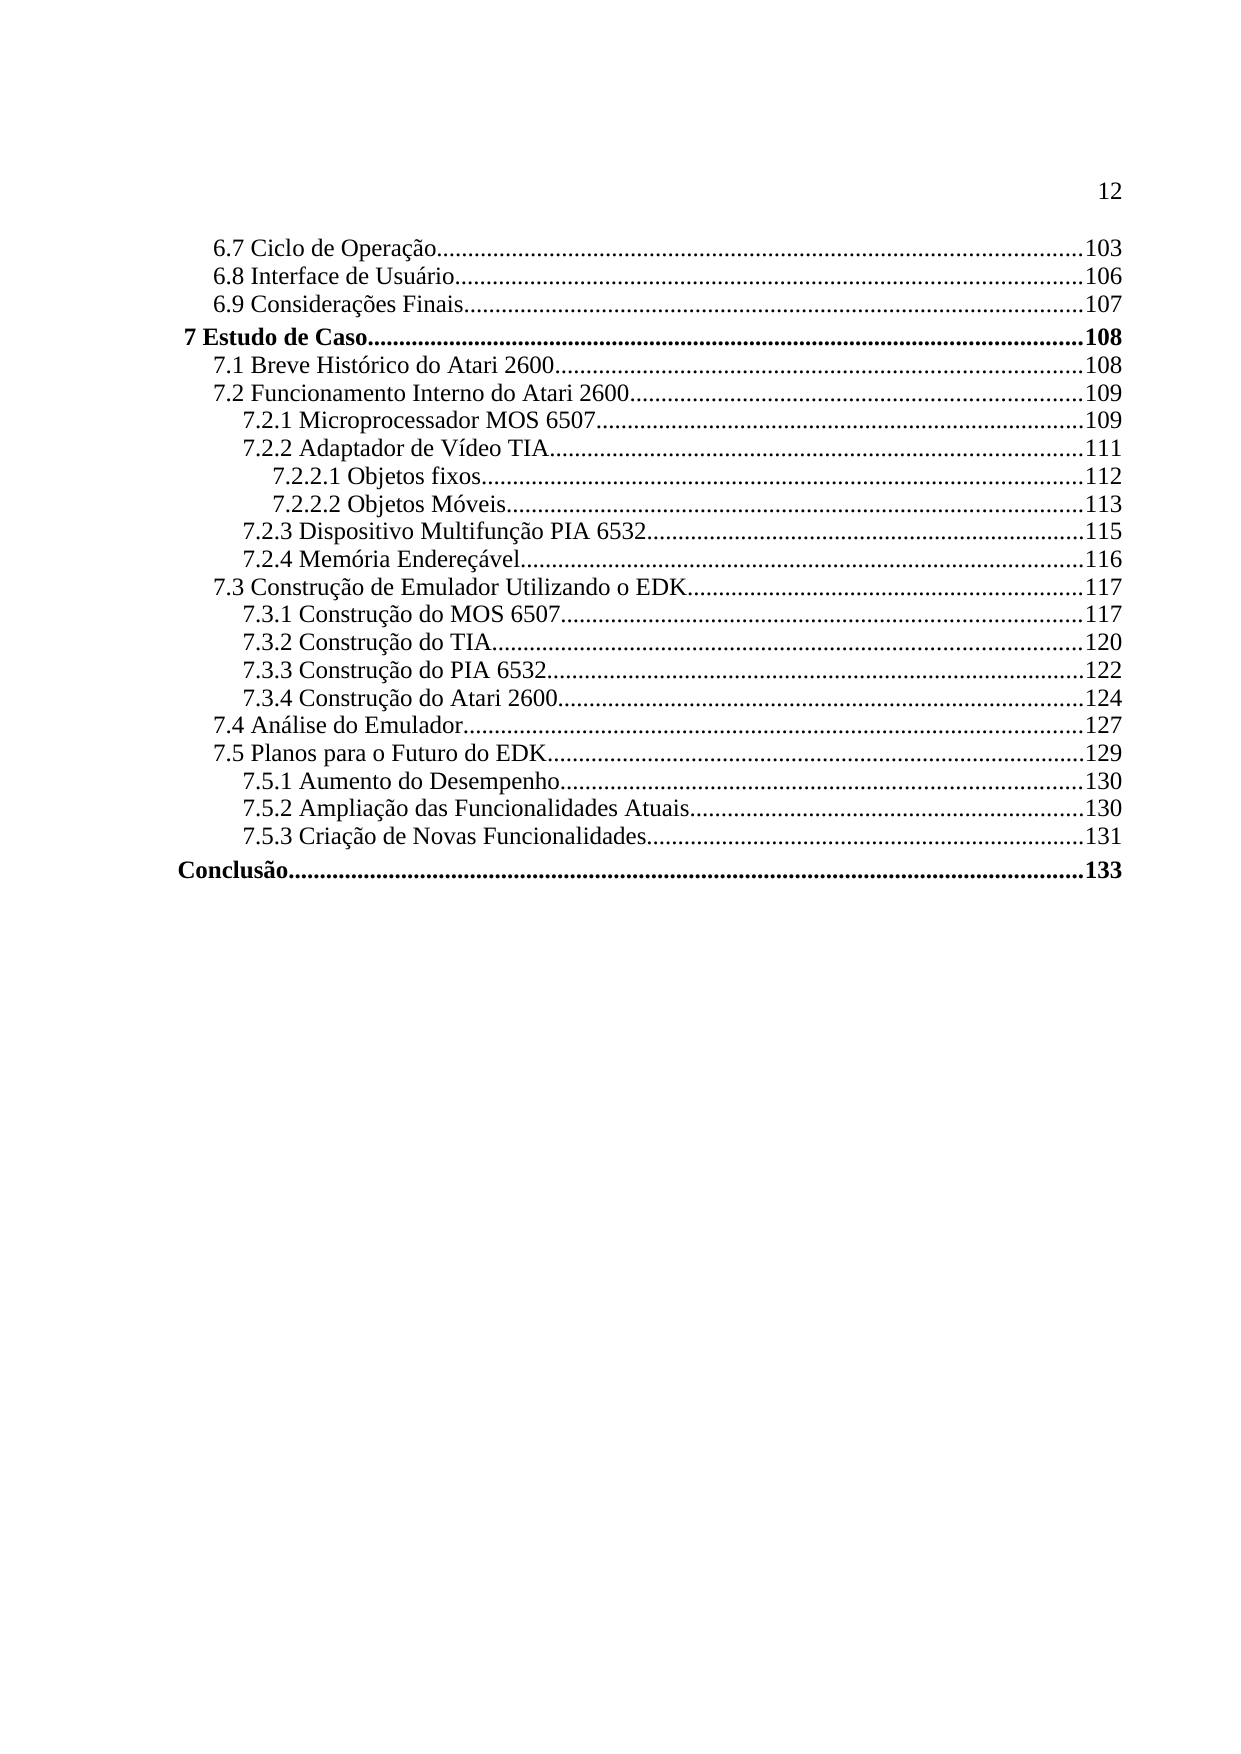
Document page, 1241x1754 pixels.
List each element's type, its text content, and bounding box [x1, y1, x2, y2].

text 6.8 Interface de Usuário 106 [207, 262, 1122, 290]
text 7.4 Análise do Emulador 127 [207, 711, 1122, 739]
text 7.2 Funcionamento Interno do Atari 2600 109 [207, 379, 1122, 407]
text 7.3.1 Construção do MOS 6507 117 [236, 601, 1122, 628]
text 7.2.2.2 Objetos Móveis 113 [266, 490, 1122, 517]
text 7.2.2 Adaptador de Vídeo TIA 111 [236, 434, 1122, 462]
text 7.2.2.1 Objetos fixos 112 [266, 462, 1122, 490]
text 7 Estudo de Caso 108 [177, 323, 1122, 351]
text 7.3.3 Construção do PIA 6532 122 [236, 656, 1122, 684]
text 7.3.2 Construção do TIA 120 [236, 628, 1122, 656]
text 6.7 Ciclo de Operação 103 [207, 234, 1122, 262]
text 7.3.4 Construção do Atari 2600 124 [236, 684, 1122, 711]
text 7.5.2 Ampliação das Funcionalidades Atuais 130 [236, 794, 1122, 822]
text 7.1 Breve Histórico do Atari 2600 108 [207, 351, 1122, 379]
text 7.3 Construção de Emulador Utilizando o EDK 117 [207, 573, 1122, 601]
text 7.5.1 Aumento do Desempenho 130 [236, 767, 1122, 794]
text 7.5.3 Criação de Novas Funcionalidades 131 [236, 822, 1122, 850]
text 7.5 Planos para o Futuro do EDK 129 [207, 739, 1122, 767]
text 6.9 Considerações Finais 107 [207, 290, 1122, 317]
text 7.2.1 Microprocessador MOS 6507 109 [236, 407, 1122, 434]
text 7.2.3 Dispositivo Multifunção PIA 6532 115 [236, 517, 1122, 545]
text 7.2.4 Memória Endereçável 116 [236, 545, 1122, 573]
text Conclusão 133 [177, 856, 1122, 883]
